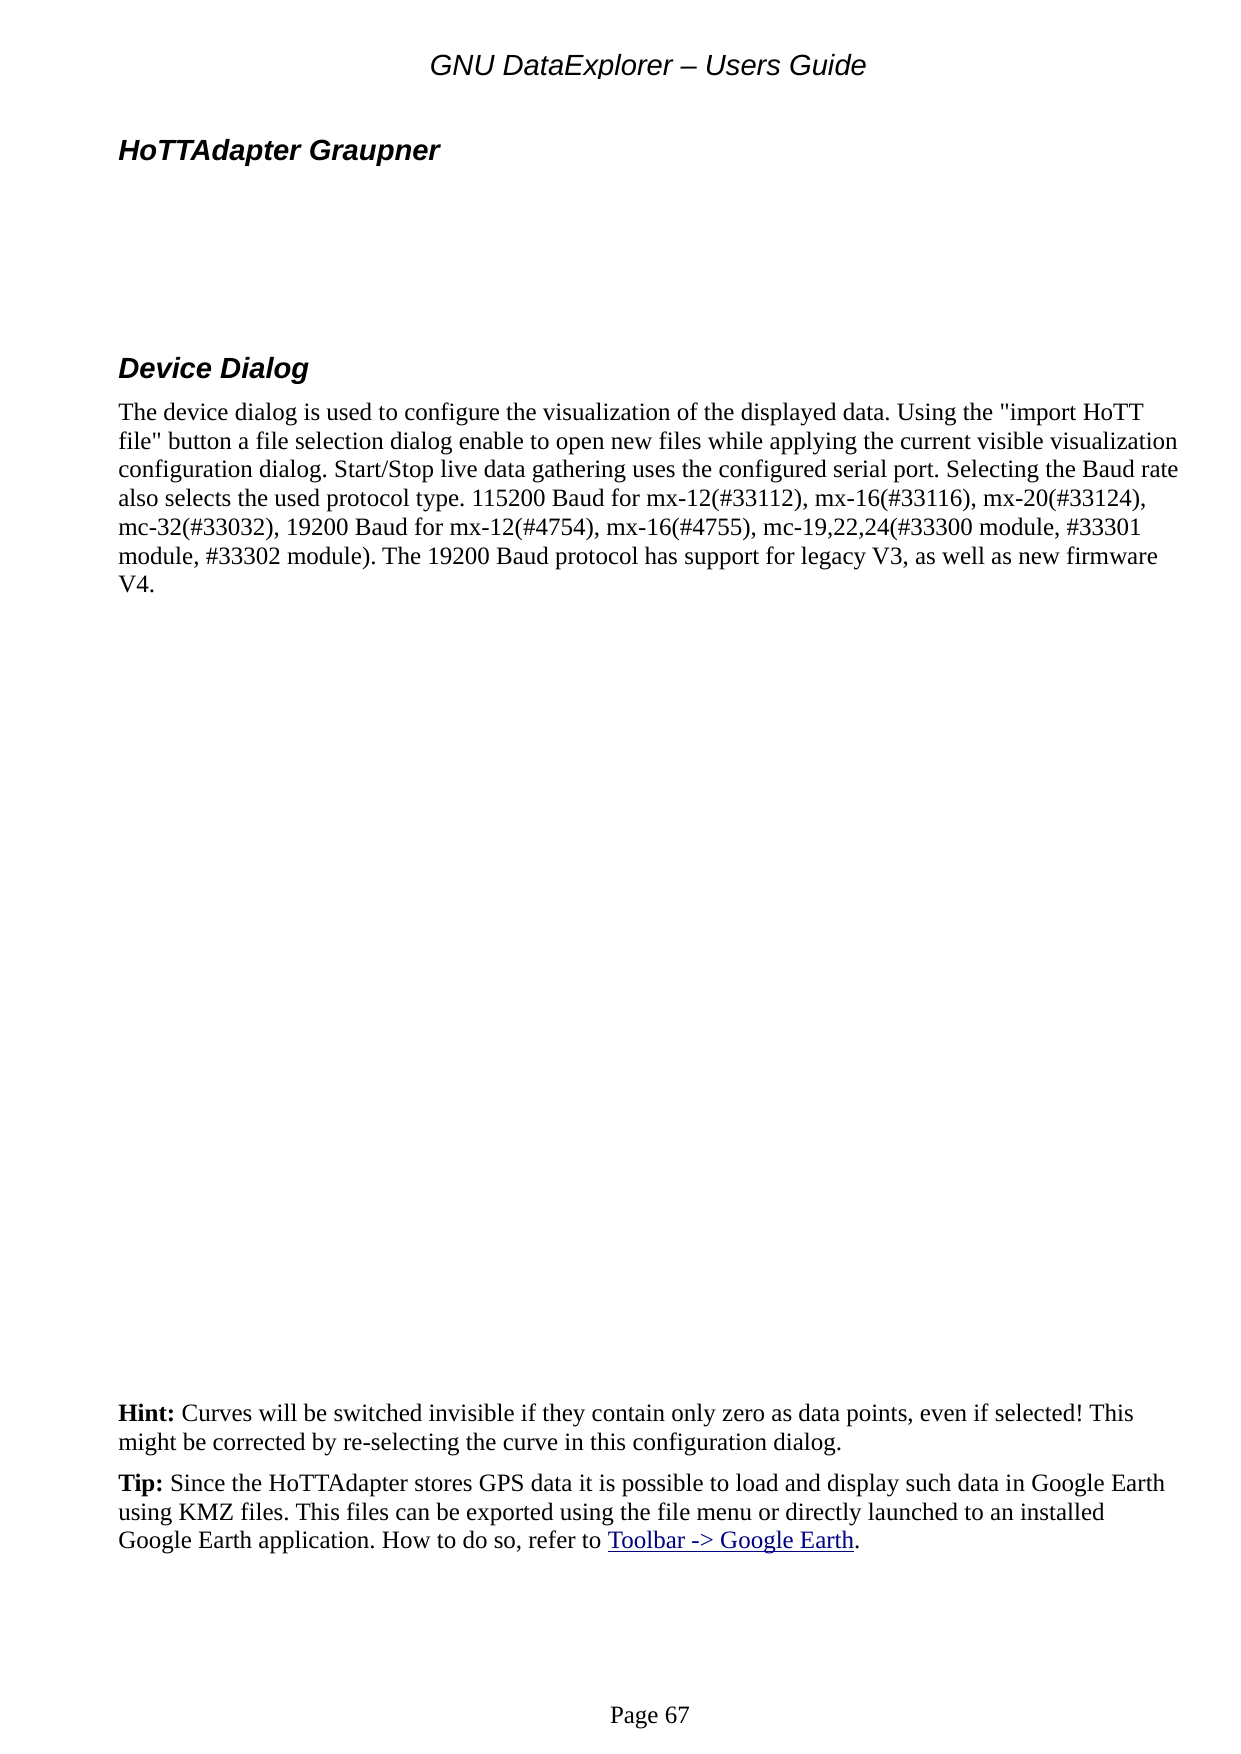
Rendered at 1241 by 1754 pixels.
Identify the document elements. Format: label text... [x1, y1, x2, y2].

text Tip: Since the HoTTAdapter stores GPS data it is possible to load and display such data in Google Earth using KMZ files. This files can be exported using the file menu or directly launched to an installed Google Earth application. How to do so, refer to Toolbar -> Google Earth. [118, 1468, 1181, 1554]
subtitle Device Dialog [118, 204, 1181, 384]
text The device dialog is used to configure the visualization of the displayed data. Using the "import HoTT file" button a file selection dialog enable to open new files while applying the current visible visualization configuration dialog. Start/Stop live data gathering uses the configured serial port. Selecting the Baud rate also selects the used protocol type. 115200 Baud for mx-12(#33112), mx-16(#33116), mx-20(#33124), mc-32(#33032), 19200 Baud for mx-12(#4754), mx-16(#4755), mc-19,22,24(#33300 module, #33301 module, #33302 module). The 19200 Baud protocol has support for legacy V3, as well as new firmware V4. [118, 397, 1181, 598]
text Hint: Curves will be switched invisible if they contain only zero as data points, even if selected! This might be corrected by re-selecting the curve in this configuration dialog. [118, 1398, 1181, 1456]
subtitle HoTTAdapter Graupner [118, 133, 1181, 166]
